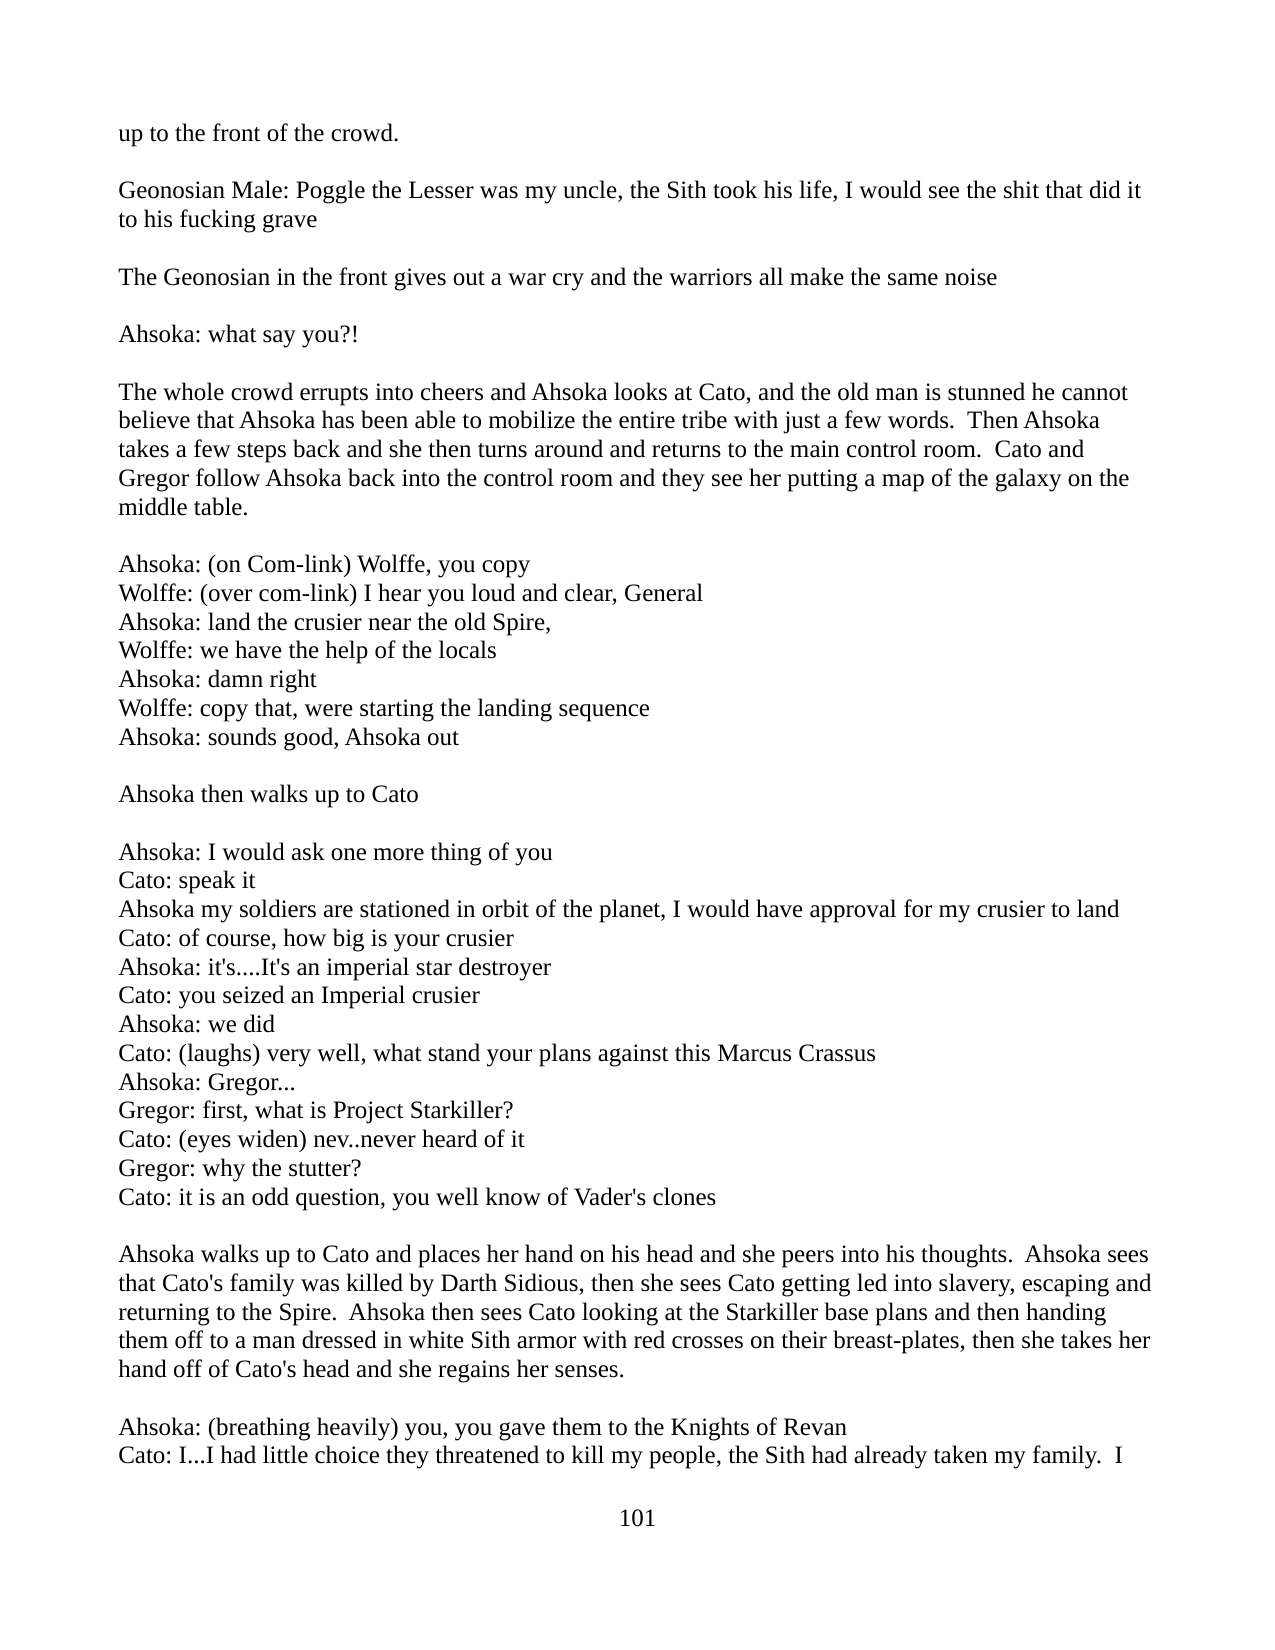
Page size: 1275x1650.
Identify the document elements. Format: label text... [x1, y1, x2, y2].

text Ahsoka: I would ask one more thing of you [118, 837, 1157, 866]
text Wolffe: we have the help of the locals [118, 636, 1157, 664]
text Ahsoka then walks up to Cato [118, 779, 1157, 808]
text Cato: (eyes widen) nev..never heard of it [118, 1124, 1157, 1153]
text Cato: speak it [118, 866, 1157, 894]
text Gregor: why the stutter? [118, 1153, 1157, 1182]
text The whole crowd errupts into cheers and Ahsoka looks at Cato, and the old man is stunned he cannot believe that Ahsoka has been able to mobilize the entire tribe with just a few words. Then Ahsoka takes a few steps back and she then turns around and returns to the main control room. Cato and Gregor follow Ahsoka back into the control room and they see her putting a map of the galaxy on the middle table. [118, 377, 1157, 521]
text Gregor: first, what is Project Starkiller? [118, 1096, 1157, 1124]
text Cato: I...I had little choice they threatened to kill my people, the Sith had already taken my family. I [118, 1441, 1157, 1469]
text Ahsoka: (on Com-link) Wolffe, you copy [118, 549, 1157, 578]
text Ahsoka: it's....It's an imperial star destroyer [118, 952, 1157, 981]
text Ahsoka: damn right [118, 664, 1157, 693]
text Wolffe: copy that, were starting the landing sequence [118, 693, 1157, 722]
text Ahsoka: sounds good, Ahsoka out [118, 722, 1157, 751]
text Ahsoka walks up to Cato and places her hand on his head and she peers into his thoughts. Ahsoka sees that Cato's family was killed by Darth Sidious, then she sees Cato getting led into slavery, escaping and returning to the Spire. Ahsoka then sees Cato looking at the Starkiller base plans and then handing them off to a man dressed in white Sith armor with red crosses on their breast-plates, then she takes her hand off of Cato's head and she regains her senses. [118, 1239, 1157, 1383]
text Geonosian Male: Poggle the Lesser was my uncle, the Sith took his life, I would see the shit that did it to his fucking grave [118, 176, 1157, 233]
text Ahsoka: we did [118, 1009, 1157, 1038]
text Cato: of course, how big is your crusier [118, 923, 1157, 952]
text Cato: it is an odd question, you well know of Vader's clones [118, 1182, 1157, 1211]
text up to the front of the crowd. [118, 118, 1157, 147]
text Ahsoka: Gregor... [118, 1067, 1157, 1096]
text Ahsoka: (breathing heavily) you, you gave them to the Knights of Revan [118, 1412, 1157, 1441]
text Ahsoka: land the crusier near the old Spire, [118, 607, 1157, 636]
text Ahsoka my soldiers are stationed in orbit of the planet, I would have approval for my crusier to land [118, 894, 1157, 923]
text The Geonosian in the front gives out a war cry and the warriors all make the same noise [118, 262, 1157, 291]
text Ahsoka: what say you?! [118, 319, 1157, 348]
text Wolffe: (over com-link) I hear you loud and clear, General [118, 578, 1157, 607]
text Cato: (laughs) very well, what stand your plans against this Marcus Crassus [118, 1038, 1157, 1067]
text Cato: you seized an Imperial crusier [118, 981, 1157, 1009]
